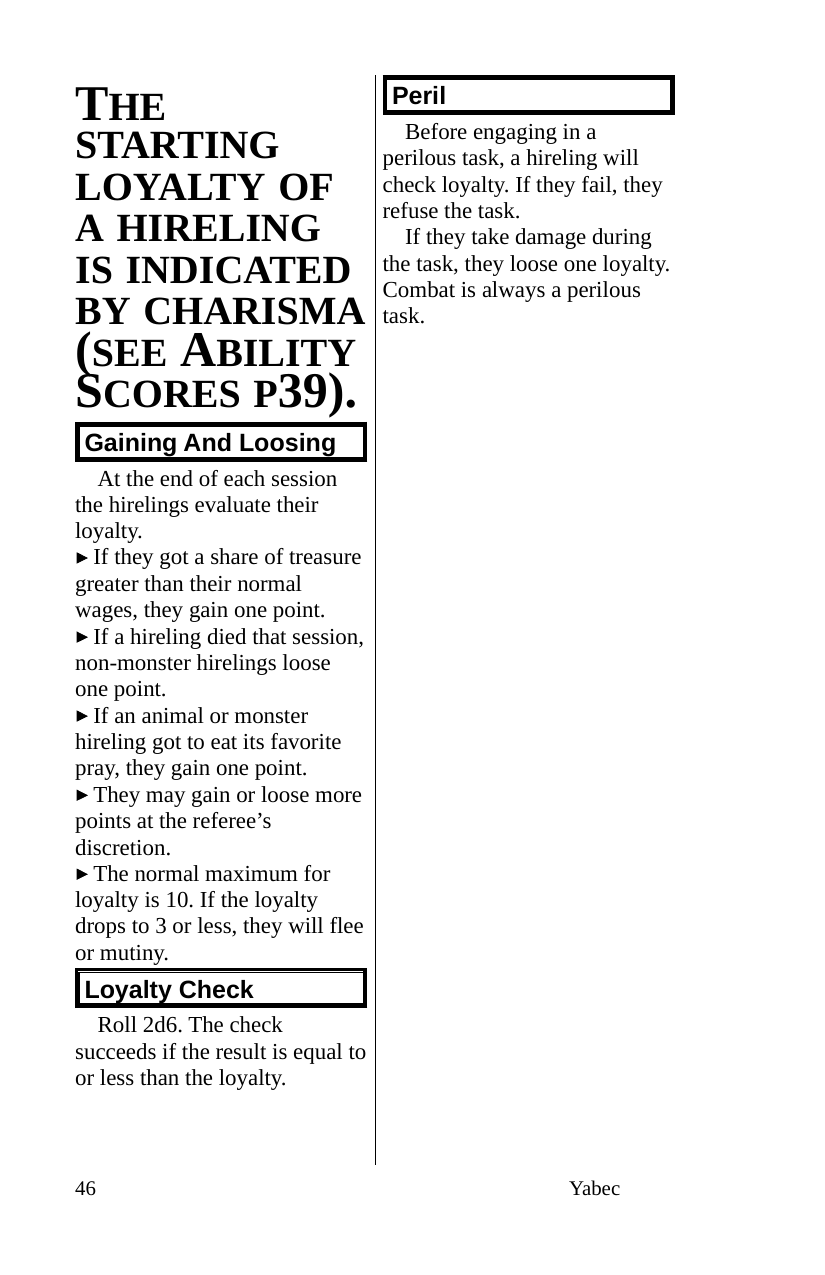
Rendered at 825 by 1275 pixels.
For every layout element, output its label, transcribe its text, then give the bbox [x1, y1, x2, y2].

text At the end of each session the hirelings evaluate their loyalty. [75, 464, 367, 544]
subtitle Gaining and Loosing [80, 427, 363, 457]
list If an animal or monster hireling got to eat its favorite pray, they gain one point. [75, 702, 367, 781]
list If they got a share of treasure greater than their normal wages, they gain one point. [75, 544, 367, 623]
list The normal maximum for loyalty is 10. If the loyalty drops to 3 or less, they will flee or mutiny. [75, 860, 367, 965]
text The starting loyalty of a hireling is indicated by charisma (see Ability Scores p24). [75, 87, 367, 418]
list If a hireling died that session, non-monster hirelings loose one point. [75, 623, 367, 702]
text If they take damage during the task, they loose one loyalty. Combat is always a perilous task. [382, 223, 675, 329]
subtitle Loyalty Check [80, 973, 363, 1003]
list They may gain or loose more points at the referee’s discretion. [75, 781, 367, 860]
text Before engaging in a perilous task, a hireling will check loyalty. If they fail, they refuse the task. [382, 118, 675, 223]
subtitle Peril [387, 80, 670, 110]
text Roll 2d6. The check succeeds if the result is equal to or less than the loyalty. [75, 1011, 367, 1090]
